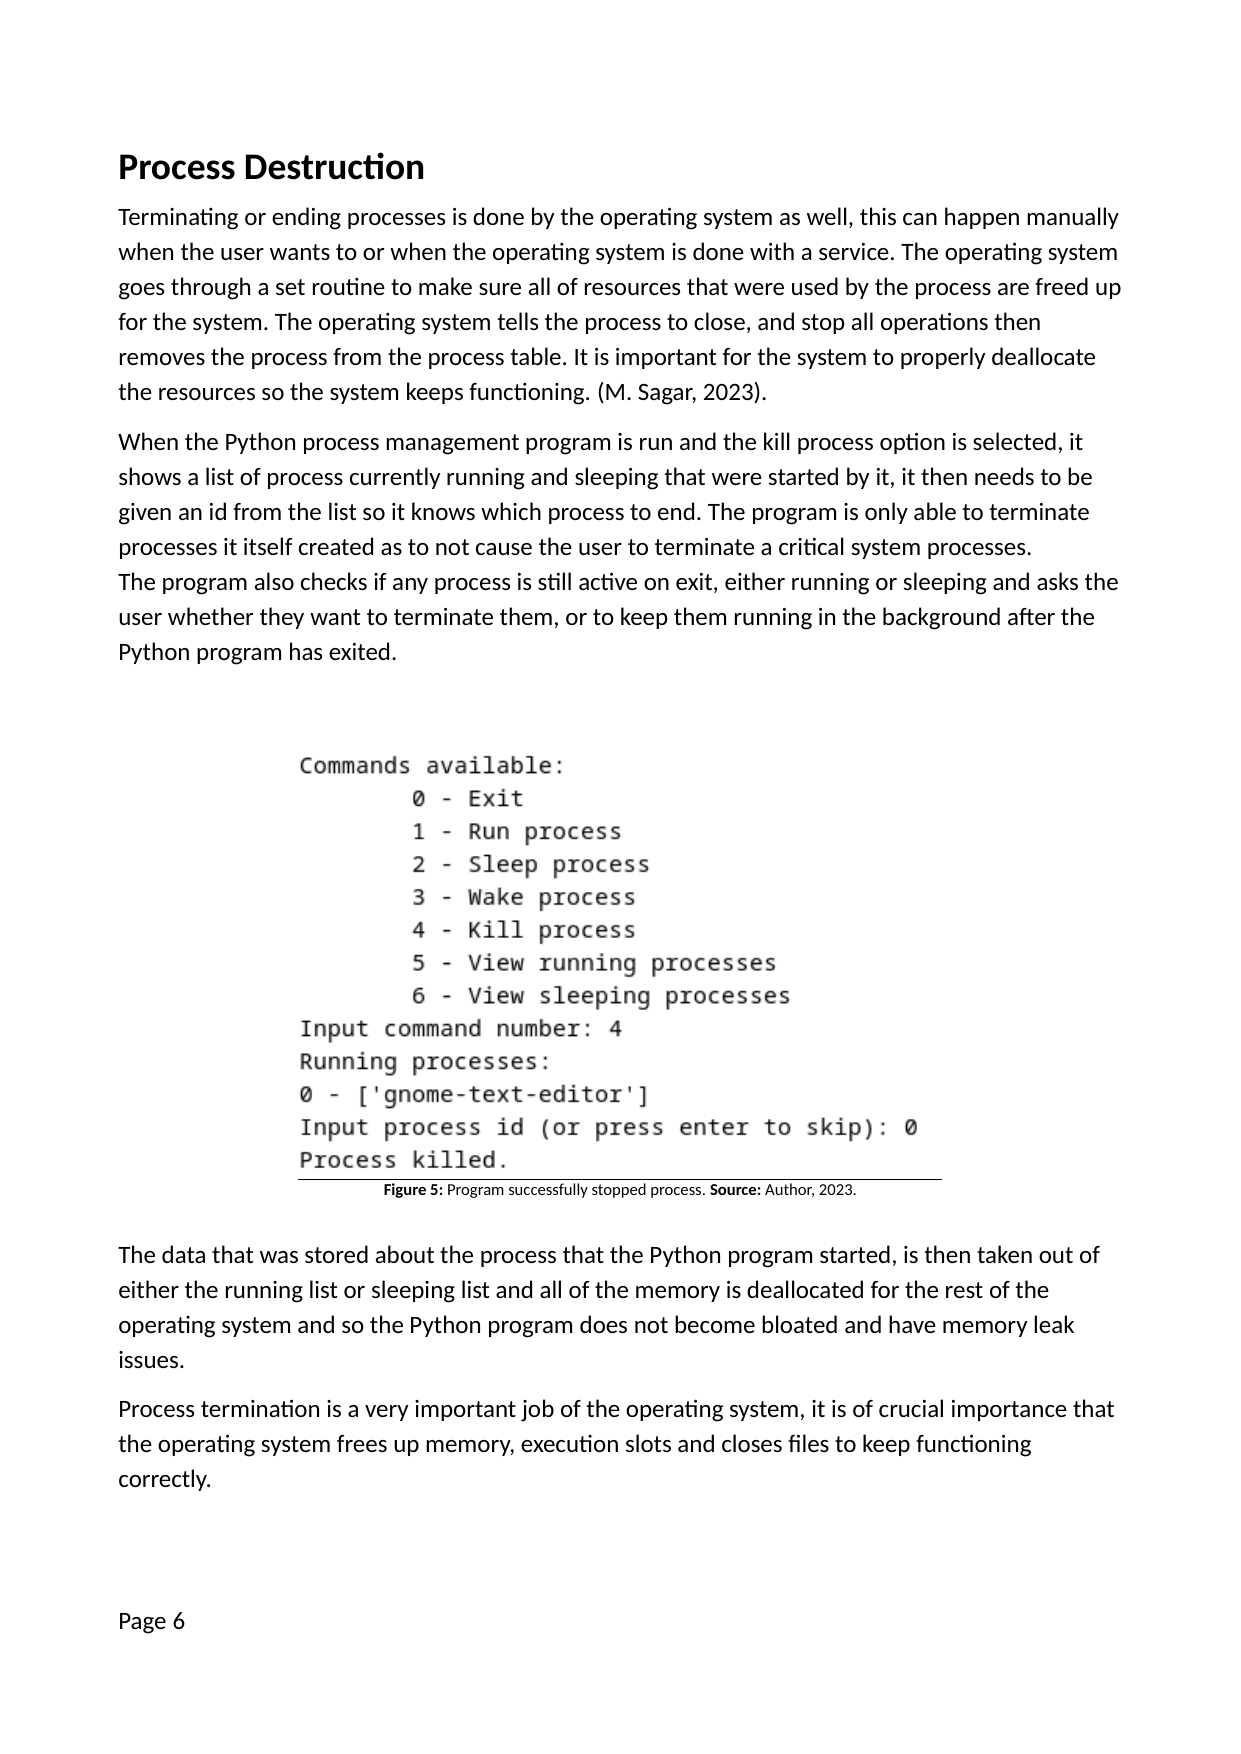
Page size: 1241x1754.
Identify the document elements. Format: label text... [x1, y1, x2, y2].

subtitle Process Destruction [118, 143, 1122, 189]
text Process termination is a very important job of the operating system, it is of crucial importance that the operating system frees up memory, execution slots and closes files to keep functioning correctly. [118, 1393, 1122, 1494]
text Figure 5: Program successfully stopped process. Source: Author, 2023. [298, 1180, 942, 1199]
picture [298, 747, 942, 1179]
text The data that was stored about the process that the Python program started, is then taken out of either the running list or sleeping list and all of the memory is deallocated for the rest of the operating system and so the Python program does not become bloated and have memory leak issues. [118, 735, 1122, 1374]
text Terminating or ending processes is done by the operating system as well, this can happen manually when the user wants to or when the operating system is done with a service. The operating system goes through a set routine to make sure all of resources that were used by the process are freed up for the system. The operating system tells the process to close, and stop all operations then removes the process from the process table. It is important for the system to properly deallocate the resources so the system keeps functioning. (M. Sagar, 2023). [118, 201, 1122, 407]
text When the Python process management program is run and the kill process option is selected, it shows a list of process currently running and sleeping that were started by it, it then needs to be given an id from the list so it knows which process to end. The program is only able to terminate processes it itself created as to not cause the user to terminate a critical system processes. The program also checks if any process is still active on exit, either running or sleeping and asks the user whether they want to terminate them, or to keep them running in the background after the Python program has exited. [118, 426, 1122, 667]
